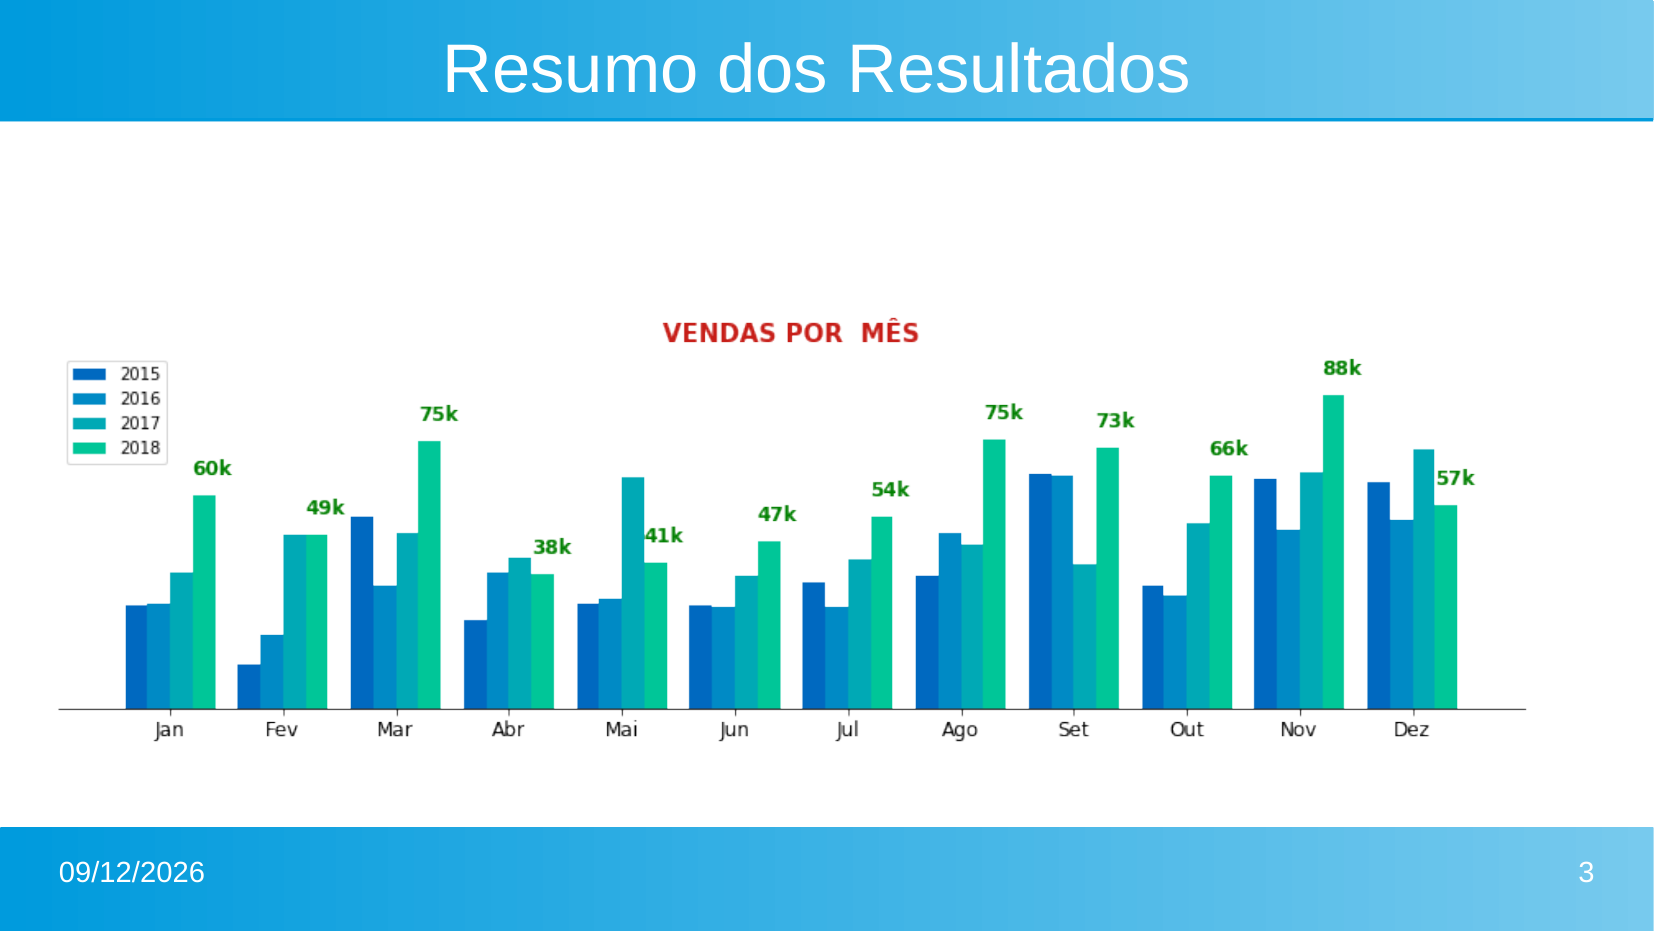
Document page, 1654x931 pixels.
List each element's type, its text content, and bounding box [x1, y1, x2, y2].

picture [0, 295, 1654, 768]
title Resumo dos Resultados [59, 29, 1595, 108]
